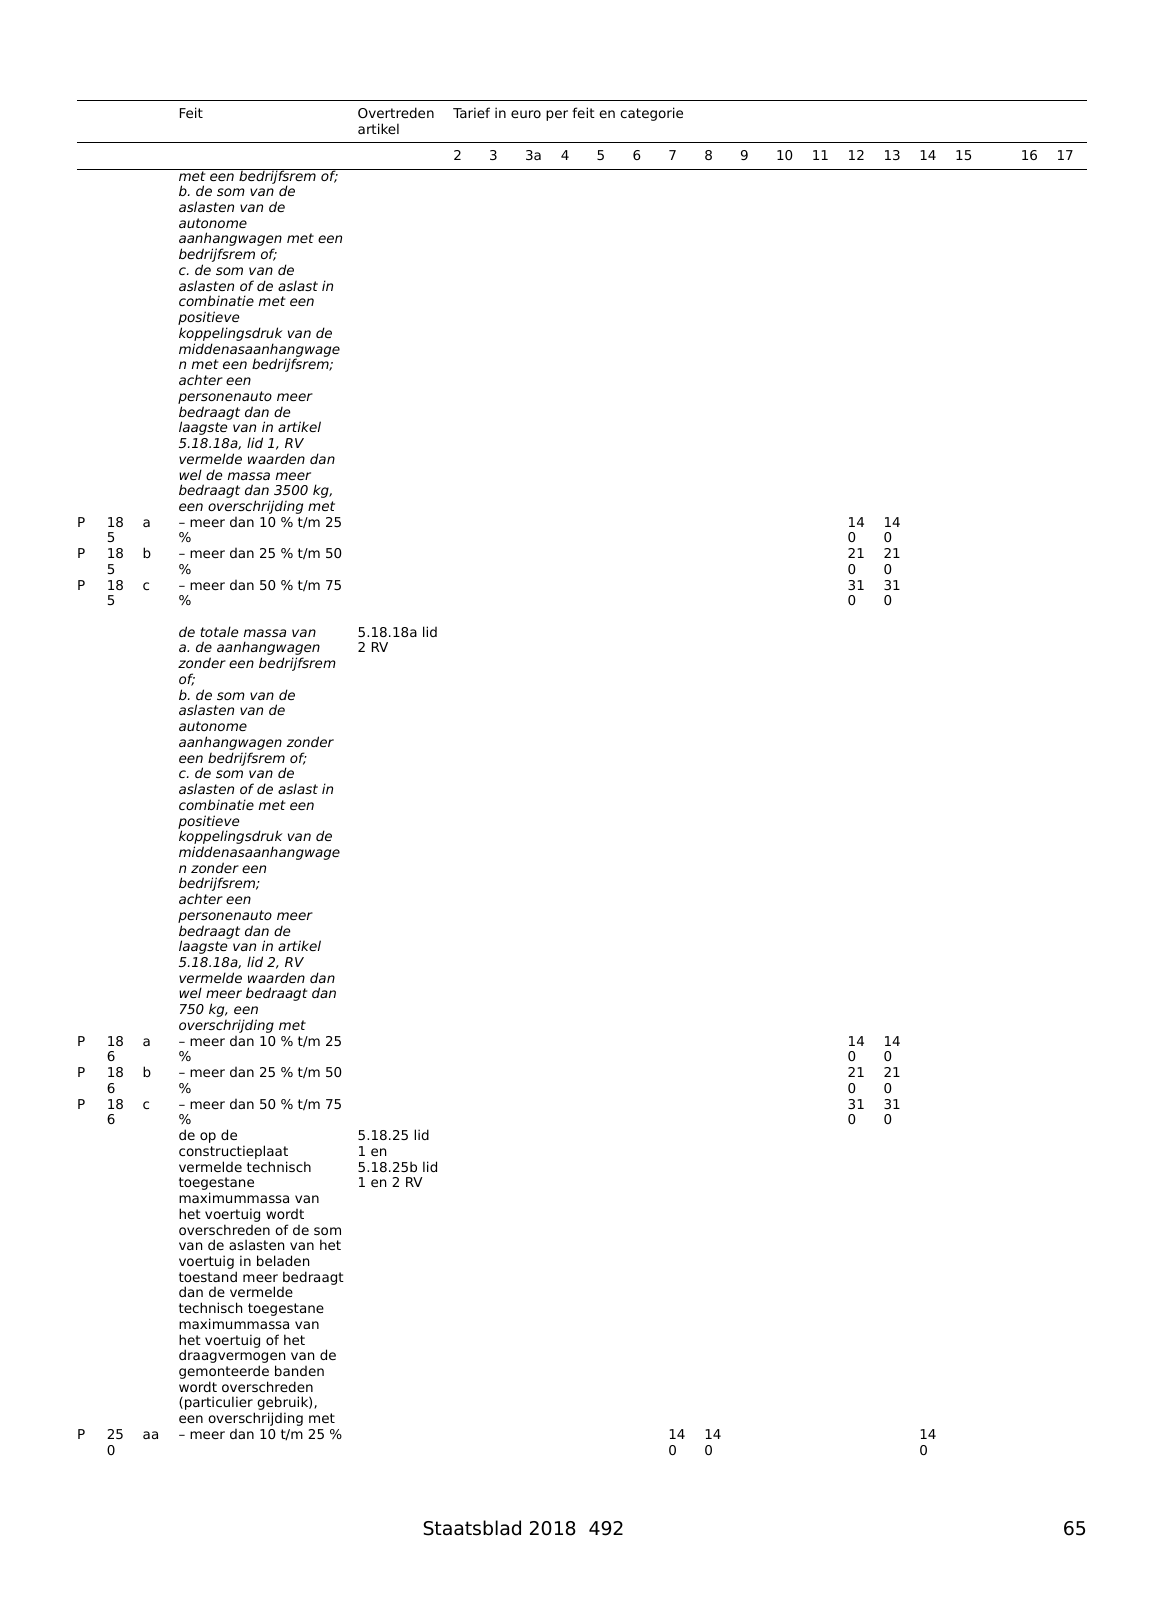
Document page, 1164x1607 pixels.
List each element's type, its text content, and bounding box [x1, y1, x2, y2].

table_cell [913, 1128, 949, 1427]
table_cell [734, 515, 770, 546]
table_cell [136, 609, 172, 624]
table_cell [555, 1065, 591, 1096]
table_cell [770, 578, 806, 609]
table_cell – meer dan 10 % t/m 25 % [172, 1034, 352, 1065]
table_cell 250 [101, 1427, 136, 1458]
table_cell [519, 1034, 555, 1065]
table_cell [949, 546, 1015, 577]
table_cell [770, 1128, 806, 1427]
table_cell [519, 1128, 555, 1427]
table_cell [591, 515, 626, 546]
table_cell [626, 1096, 662, 1128]
table_cell [1051, 170, 1087, 514]
table_cell [626, 1065, 662, 1096]
table_cell [698, 1128, 734, 1427]
table_cell [447, 625, 483, 1033]
table_cell 5.18.25 lid 1 en 5.18.25b lid 1 en 2 RV [352, 1128, 447, 1427]
table_cell [591, 1427, 626, 1458]
table_cell [913, 625, 949, 1033]
table_cell [555, 625, 591, 1033]
table_cell [591, 546, 626, 577]
table_cell [662, 625, 698, 1033]
table_cell 210 [841, 546, 877, 577]
table_cell 310 [841, 578, 877, 609]
table_cell [591, 1128, 626, 1427]
table_cell [662, 515, 698, 546]
table_cell [662, 609, 698, 624]
table_cell [626, 609, 662, 624]
table_cell [662, 1034, 698, 1065]
table_cell [136, 170, 172, 514]
table_cell 210 [877, 546, 913, 577]
table_cell [626, 1427, 662, 1458]
table_cell 185 [101, 578, 136, 609]
table_cell [949, 1096, 1015, 1128]
table_header Tarief in euro per feit en categorie [447, 101, 1087, 142]
table_cell [806, 578, 841, 609]
table_cell 3 [483, 143, 519, 168]
table_cell [1015, 578, 1051, 609]
table_cell 140 [877, 1034, 913, 1065]
table_cell [734, 1034, 770, 1065]
table_cell [447, 1128, 483, 1427]
table_cell P [77, 1427, 101, 1458]
table_cell [1015, 1128, 1051, 1427]
table_cell [1015, 609, 1051, 624]
table_cell [447, 578, 483, 609]
table_cell [1051, 625, 1087, 1033]
table_cell [555, 1034, 591, 1065]
table_cell [662, 578, 698, 609]
table_cell [172, 143, 352, 168]
table_cell 310 [877, 578, 913, 609]
table_cell 140 [877, 515, 913, 546]
table_cell 185 [101, 546, 136, 577]
table_cell [734, 1065, 770, 1096]
table_cell [1015, 1096, 1051, 1128]
table_cell [698, 578, 734, 609]
table_cell [626, 625, 662, 1033]
table_cell [1051, 515, 1087, 546]
table_cell [770, 1034, 806, 1065]
table_header [136, 101, 172, 142]
table_cell [555, 578, 591, 609]
table_cell 17 [1051, 143, 1087, 168]
table_cell [1051, 578, 1087, 609]
table_cell [913, 578, 949, 609]
table_cell [591, 1065, 626, 1096]
table_cell [806, 1096, 841, 1128]
table_cell [698, 1034, 734, 1065]
table_cell [770, 546, 806, 577]
table_cell [483, 1128, 519, 1427]
table_header [77, 101, 101, 142]
table_cell [555, 170, 591, 514]
table_cell [77, 609, 101, 624]
table_cell [352, 1096, 447, 1128]
table_cell [483, 515, 519, 546]
table_cell 186 [101, 1034, 136, 1065]
table_cell [770, 170, 806, 514]
table_cell [519, 515, 555, 546]
table_cell [77, 143, 101, 168]
table_cell b [136, 1065, 172, 1096]
table_cell [591, 625, 626, 1033]
table_cell 5.18.18a lid 2 RV [352, 625, 447, 1033]
table_cell [698, 1096, 734, 1128]
table_cell [136, 1128, 172, 1427]
table_cell [352, 1034, 447, 1065]
table_cell [555, 609, 591, 624]
table_cell 210 [841, 1065, 877, 1096]
table_cell [698, 546, 734, 577]
table_cell [806, 1427, 841, 1458]
table_cell [352, 1065, 447, 1096]
table_cell [519, 578, 555, 609]
table_cell [841, 609, 877, 624]
table_cell [626, 515, 662, 546]
table_cell [734, 609, 770, 624]
table_cell – meer dan 10 t/m 25 % [172, 1427, 352, 1458]
table_cell [806, 609, 841, 624]
table_cell 16 [1015, 143, 1051, 168]
table_cell 186 [101, 1096, 136, 1128]
table_cell 140 [913, 1427, 949, 1458]
table_cell 15 [949, 143, 1015, 168]
table_cell [841, 625, 877, 1033]
table_cell [698, 1065, 734, 1096]
table_cell [447, 1065, 483, 1096]
table_cell [913, 546, 949, 577]
table_cell [1051, 1096, 1087, 1128]
table_cell [626, 170, 662, 514]
table_cell [913, 1065, 949, 1096]
table_cell [352, 515, 447, 546]
table_cell [519, 625, 555, 1033]
table_cell P [77, 1065, 101, 1096]
table_cell [447, 1096, 483, 1128]
table_cell [483, 1427, 519, 1458]
table_cell [591, 609, 626, 624]
table_cell [806, 1065, 841, 1096]
table_cell [770, 625, 806, 1033]
table_cell [949, 625, 1015, 1033]
table_cell – meer dan 25 % t/m 50 % [172, 546, 352, 577]
table_cell 13 [877, 143, 913, 168]
table_cell [949, 1065, 1015, 1096]
table_cell de op de constructieplaat vermelde technisch toegestane maximummassa van het voertuig wordt overschreden of de som van de aslasten van het voertuig in beladen toestand meer bedraagt dan de vermelde technisch toegestane maximummassa van het voertuig of het draagvermogen van de gemonteerde banden wordt overschreden (particulier gebruik), een overschrijding met [172, 1128, 352, 1427]
table_cell met een bedrijfsrem of; b. de som van de aslasten van de autonome aanhangwagen met een bedrijfsrem of; c. de som van de aslasten of de aslast in combinatie met een positieve koppelingsdruk van de middenasaanhangwagen met een bedrijfsrem; achter een personenauto meer bedraagt dan de laagste van in artikel 5.18.18a, lid 1, RV vermelde waarden dan wel de massa meer bedraagt dan 3500 kg, een overschrijding met [172, 170, 352, 514]
table_cell a [136, 515, 172, 546]
table_cell [806, 170, 841, 514]
table_cell [1015, 1065, 1051, 1096]
table_cell [483, 578, 519, 609]
table_cell [949, 515, 1015, 546]
table_cell 185 [101, 515, 136, 546]
table_cell [734, 170, 770, 514]
table_cell 140 [698, 1427, 734, 1458]
table_cell [1051, 546, 1087, 577]
table_cell 9 [734, 143, 770, 168]
table_cell [447, 546, 483, 577]
table_cell 2 [447, 143, 483, 168]
table_cell [698, 515, 734, 546]
table_cell 7 [662, 143, 698, 168]
table_cell [877, 625, 913, 1033]
table_cell [172, 609, 352, 624]
table_cell 310 [841, 1096, 877, 1128]
table_cell – meer dan 50 % t/m 75 % [172, 1096, 352, 1128]
table_cell [519, 1065, 555, 1096]
table_cell b [136, 546, 172, 577]
table_cell [949, 578, 1015, 609]
table_cell [483, 625, 519, 1033]
table_cell [806, 1128, 841, 1427]
table_cell [77, 625, 101, 1033]
table_cell 8 [698, 143, 734, 168]
table_cell [483, 170, 519, 514]
table_cell [101, 170, 136, 514]
table_cell [77, 170, 101, 514]
table_cell [626, 578, 662, 609]
table_cell [841, 170, 877, 514]
table_cell [1015, 1427, 1051, 1458]
table_cell [555, 1427, 591, 1458]
table_cell 3a [519, 143, 555, 168]
table_cell [352, 578, 447, 609]
table_cell [913, 170, 949, 514]
table_cell [913, 609, 949, 624]
table_cell P [77, 1096, 101, 1128]
table_cell [734, 1128, 770, 1427]
table_cell 210 [877, 1065, 913, 1096]
table_cell [483, 1034, 519, 1065]
table_cell [770, 515, 806, 546]
table_cell [447, 170, 483, 514]
table_cell 140 [662, 1427, 698, 1458]
table_cell [483, 1096, 519, 1128]
table_cell [1015, 546, 1051, 577]
table_cell [626, 1034, 662, 1065]
table_cell [591, 1034, 626, 1065]
table_cell [913, 1034, 949, 1065]
table_cell [447, 1034, 483, 1065]
table_cell [698, 170, 734, 514]
table_cell [662, 1096, 698, 1128]
table_cell [519, 546, 555, 577]
table_header Feit [172, 101, 352, 142]
table_cell [352, 609, 447, 624]
table_cell [77, 1128, 101, 1427]
table_cell [806, 546, 841, 577]
table_cell [101, 143, 136, 168]
table_cell [698, 625, 734, 1033]
table_cell [591, 578, 626, 609]
table_cell [734, 1096, 770, 1128]
table_cell [447, 1427, 483, 1458]
table_cell P [77, 578, 101, 609]
table_cell [352, 1427, 447, 1458]
table_cell [519, 170, 555, 514]
table_cell [1051, 1427, 1087, 1458]
table_cell [1051, 1128, 1087, 1427]
table_cell 11 [806, 143, 841, 168]
table_cell [591, 170, 626, 514]
table_cell P [77, 546, 101, 577]
table_cell 186 [101, 1065, 136, 1096]
table_cell [555, 1096, 591, 1128]
table_cell [1015, 170, 1051, 514]
table_cell 6 [626, 143, 662, 168]
table_cell [734, 1427, 770, 1458]
table_cell P [77, 1034, 101, 1065]
table_cell P [77, 515, 101, 546]
table_cell [1051, 1065, 1087, 1096]
table_cell [662, 1128, 698, 1427]
table_cell [352, 143, 447, 168]
table_cell [483, 546, 519, 577]
table_cell [949, 1034, 1015, 1065]
table_cell [770, 1065, 806, 1096]
table_cell [136, 625, 172, 1033]
table_cell [483, 1065, 519, 1096]
table_cell [101, 609, 136, 624]
table_cell [483, 609, 519, 624]
table_cell [1015, 515, 1051, 546]
table_cell – meer dan 50 % t/m 75 % [172, 578, 352, 609]
table_cell [101, 625, 136, 1033]
table_cell [447, 515, 483, 546]
table_cell [1015, 625, 1051, 1033]
table_header [101, 101, 136, 142]
table_cell [519, 1427, 555, 1458]
table_cell c [136, 578, 172, 609]
table_header Overtreden artikel [352, 101, 447, 142]
table_cell [806, 515, 841, 546]
table_cell [770, 1096, 806, 1128]
table_cell [136, 143, 172, 168]
table_cell [352, 546, 447, 577]
table_cell [913, 1096, 949, 1128]
table_cell [841, 1128, 877, 1427]
table_cell c [136, 1096, 172, 1128]
table_cell [447, 609, 483, 624]
table_cell [949, 609, 1015, 624]
table_cell [949, 1427, 1015, 1458]
table_cell [555, 515, 591, 546]
table_cell [555, 1128, 591, 1427]
table_cell [662, 546, 698, 577]
table_cell [913, 515, 949, 546]
table_cell [841, 1427, 877, 1458]
table_cell [101, 1128, 136, 1427]
table_cell 140 [841, 515, 877, 546]
table_cell [806, 625, 841, 1033]
table_cell – meer dan 10 % t/m 25 % [172, 515, 352, 546]
table_cell 310 [877, 1096, 913, 1128]
table_cell [1051, 1034, 1087, 1065]
table_cell 14 [913, 143, 949, 168]
table_cell [626, 1128, 662, 1427]
table_cell [734, 578, 770, 609]
table_cell [734, 546, 770, 577]
table_cell [770, 1427, 806, 1458]
table_cell 10 [770, 143, 806, 168]
table_cell [877, 1427, 913, 1458]
table_cell [734, 625, 770, 1033]
table_cell [877, 609, 913, 624]
table_cell [662, 170, 698, 514]
table_cell [1015, 1034, 1051, 1065]
table_cell [662, 1065, 698, 1096]
table_cell [806, 1034, 841, 1065]
table_cell [555, 546, 591, 577]
table_cell [1051, 609, 1087, 624]
table_cell [877, 1128, 913, 1427]
table_cell aa [136, 1427, 172, 1458]
table_cell [519, 1096, 555, 1128]
table_cell [519, 609, 555, 624]
table_cell [591, 1096, 626, 1128]
table_cell 12 [841, 143, 877, 168]
table_cell [352, 170, 447, 514]
table_cell a [136, 1034, 172, 1065]
table_cell [698, 609, 734, 624]
table_cell [949, 1128, 1015, 1427]
table_cell 4 [555, 143, 591, 168]
table_cell [770, 609, 806, 624]
table_cell – meer dan 25 % t/m 50 % [172, 1065, 352, 1096]
table_cell [949, 170, 1015, 514]
table_cell [877, 170, 913, 514]
table_cell 140 [841, 1034, 877, 1065]
table_cell 5 [591, 143, 626, 168]
table_cell [626, 546, 662, 577]
table_cell de totale massa van a. de aanhangwagen zonder een bedrijfsrem of; b. de som van de aslasten van de autonome aanhangwagen zonder een bedrijfsrem of; c. de som van de aslasten of de aslast in combinatie met een positieve koppelingsdruk van de middenasaanhangwagen zonder een bedrijfsrem; achter een personenauto meer bedraagt dan de laagste van in artikel 5.18.18a, lid 2, RV vermelde waarden dan wel meer bedraagt dan 750 kg, een overschrijding met [172, 625, 352, 1033]
